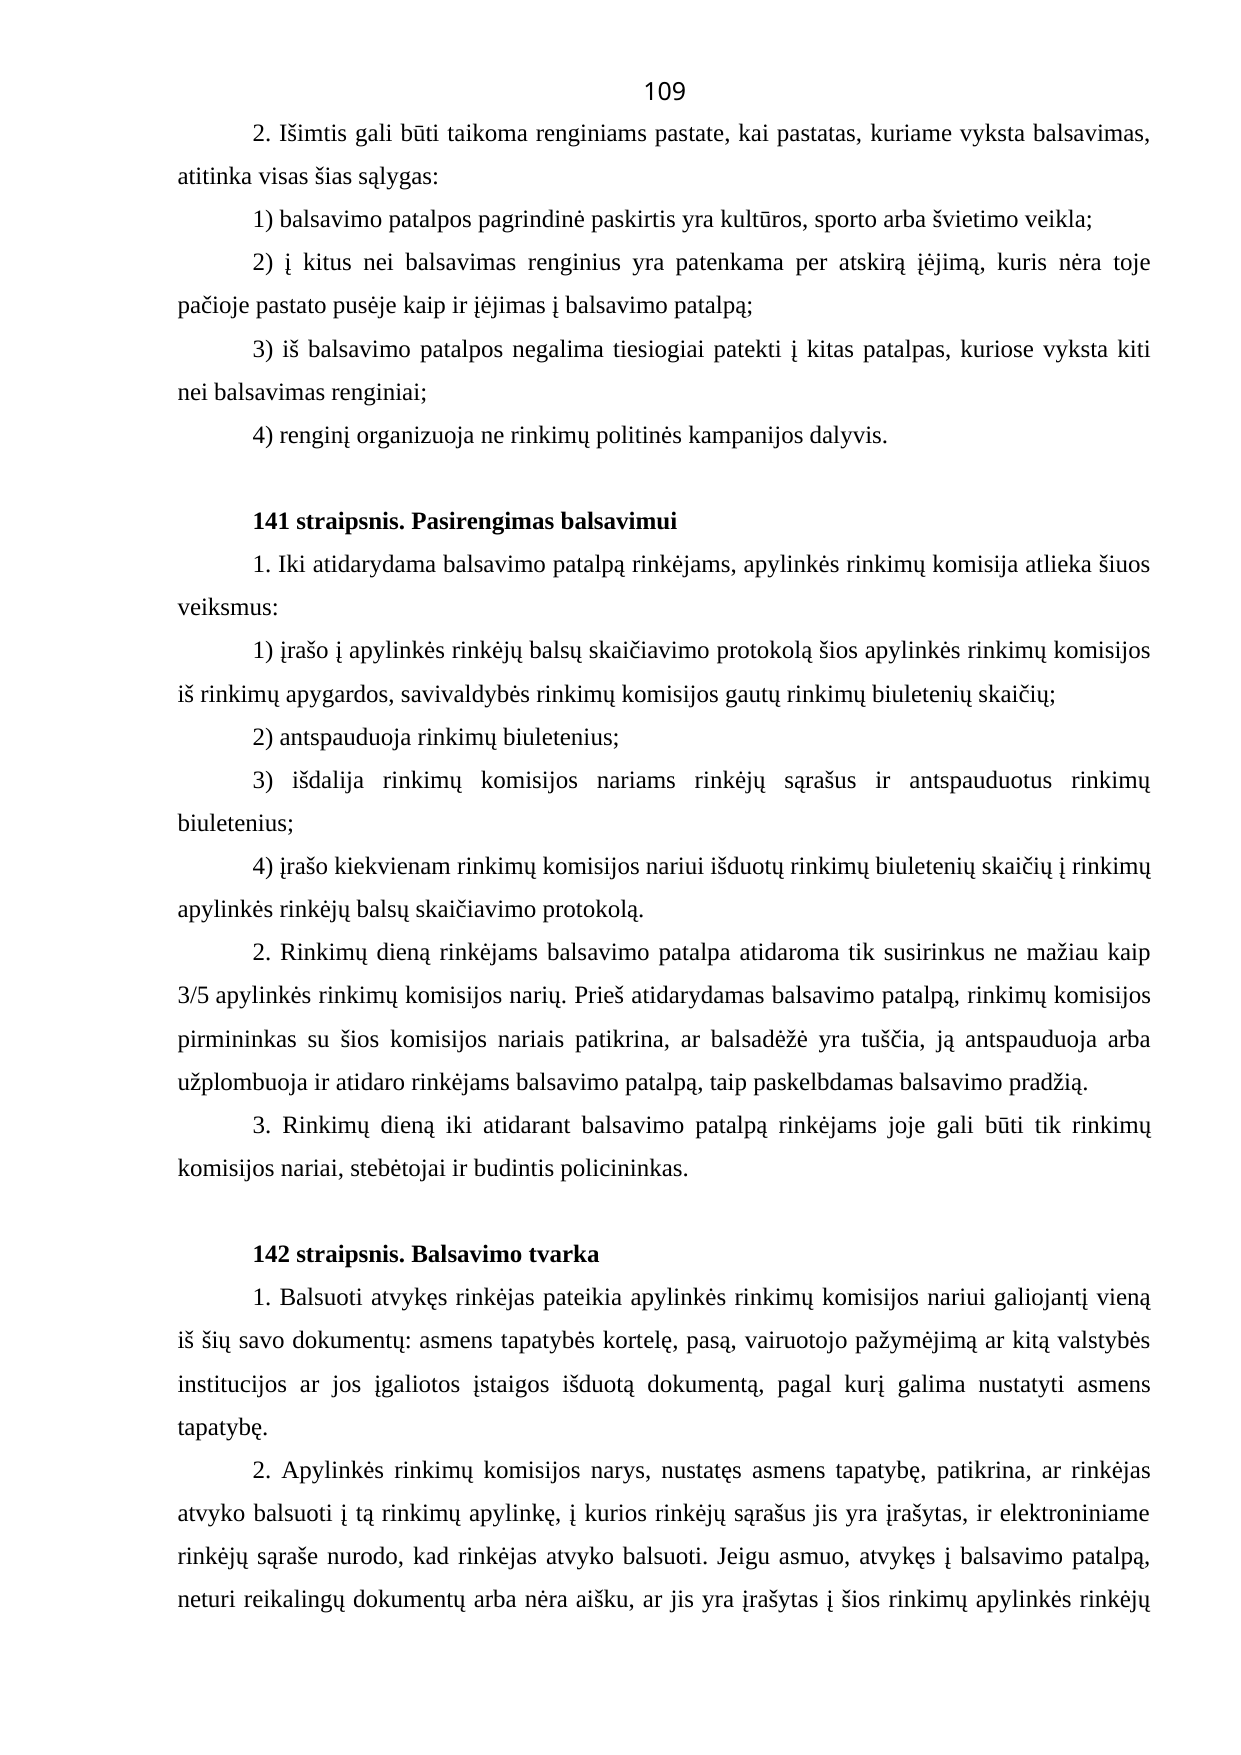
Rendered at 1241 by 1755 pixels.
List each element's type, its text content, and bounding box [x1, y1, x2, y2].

text 1) balsavimo patalpos pagrindinė paskirtis yra kultūros, sporto arba švietimo veikla; [177, 204, 1152, 233]
text 4) renginį organizuoja ne rinkimų politinės kampanijos dalyvis. [177, 420, 1152, 449]
text 3) išdalija rinkimų komisijos nariams rinkėjų sąrašus ir antspauduotus rinkimų biuletenius; [177, 765, 1152, 837]
text 3. Rinkimų dieną iki atidarant balsavimo patalpą rinkėjams joje gali būti tik rinkimų komisijos nariai, stebėtojai ir budintis policininkas. [177, 1110, 1152, 1182]
text 2. Išimtis gali būti taikoma renginiams pastate, kai pastatas, kuriame vyksta balsavimas, atitinka visas šias sąlygas: [177, 118, 1152, 190]
text 2) į kitus nei balsavimas renginius yra patenkama per atskirą įėjimą, kuris nėra toje pačioje pastato pusėje kaip ir įėjimas į balsavimo patalpą; [177, 247, 1152, 319]
text 142 straipsnis. Balsavimo tvarka [177, 1239, 1152, 1268]
text 1. Balsuoti atvykęs rinkėjas pateikia apylinkės rinkimų komisijos nariui galiojantį vieną iš šių savo dokumentų: asmens tapatybės kortelę, pasą, vairuotojo pažymėjimą ar kitą valstybės institucijos ar jos įgaliotos įstaigos išduotą dokumentą, pagal kurį galima nustatyti asmens tapatybę. [177, 1282, 1152, 1441]
text 4) įrašo kiekvienam rinkimų komisijos nariui išduotų rinkimų biuletenių skaičių į rinkimų apylinkės rinkėjų balsų skaičiavimo protokolą. [177, 851, 1152, 923]
text 2. Apylinkės rinkimų komisijos narys, nustatęs asmens tapatybę, patikrina, ar rinkėjas atvyko balsuoti į tą rinkimų apylinkę, į kurios rinkėjų sąrašus jis yra įrašytas, ir elektroniniame rinkėjų sąraše nurodo, kad rinkėjas atvyko balsuoti. Jeigu asmuo, atvykęs į balsavimo patalpą, neturi reikalingų dokumentų arba nėra aišku, ar jis yra įrašytas į šios rinkimų apylinkės rinkėjų [177, 1455, 1152, 1613]
text 2. Rinkimų dieną rinkėjams balsavimo patalpa atidaroma tik susirinkus ne mažiau kaip 3/5 apylinkės rinkimų komisijos narių. Prieš atidarydamas balsavimo patalpą, rinkimų komisijos pirmininkas su šios komisijos nariais patikrina, ar balsadėžė yra tuščia, ją antspauduoja arba užplombuoja ir atidaro rinkėjams balsavimo patalpą, taip paskelbdamas balsavimo pradžią. [177, 937, 1152, 1096]
text 141 straipsnis. Pasirengimas balsavimui [177, 506, 1152, 535]
text 1. Iki atidarydama balsavimo patalpą rinkėjams, apylinkės rinkimų komisija atlieka šiuos veiksmus: [177, 549, 1152, 621]
text 2) antspauduoja rinkimų biuletenius; [177, 722, 1152, 751]
text 1) įrašo į apylinkės rinkėjų balsų skaičiavimo protokolą šios apylinkės rinkimų komisijos iš rinkimų apygardos, savivaldybės rinkimų komisijos gautų rinkimų biuletenių skaičių; [177, 636, 1152, 707]
text 3) iš balsavimo patalpos negalima tiesiogiai patekti į kitas patalpas, kuriose vyksta kiti nei balsavimas renginiai; [177, 334, 1152, 406]
